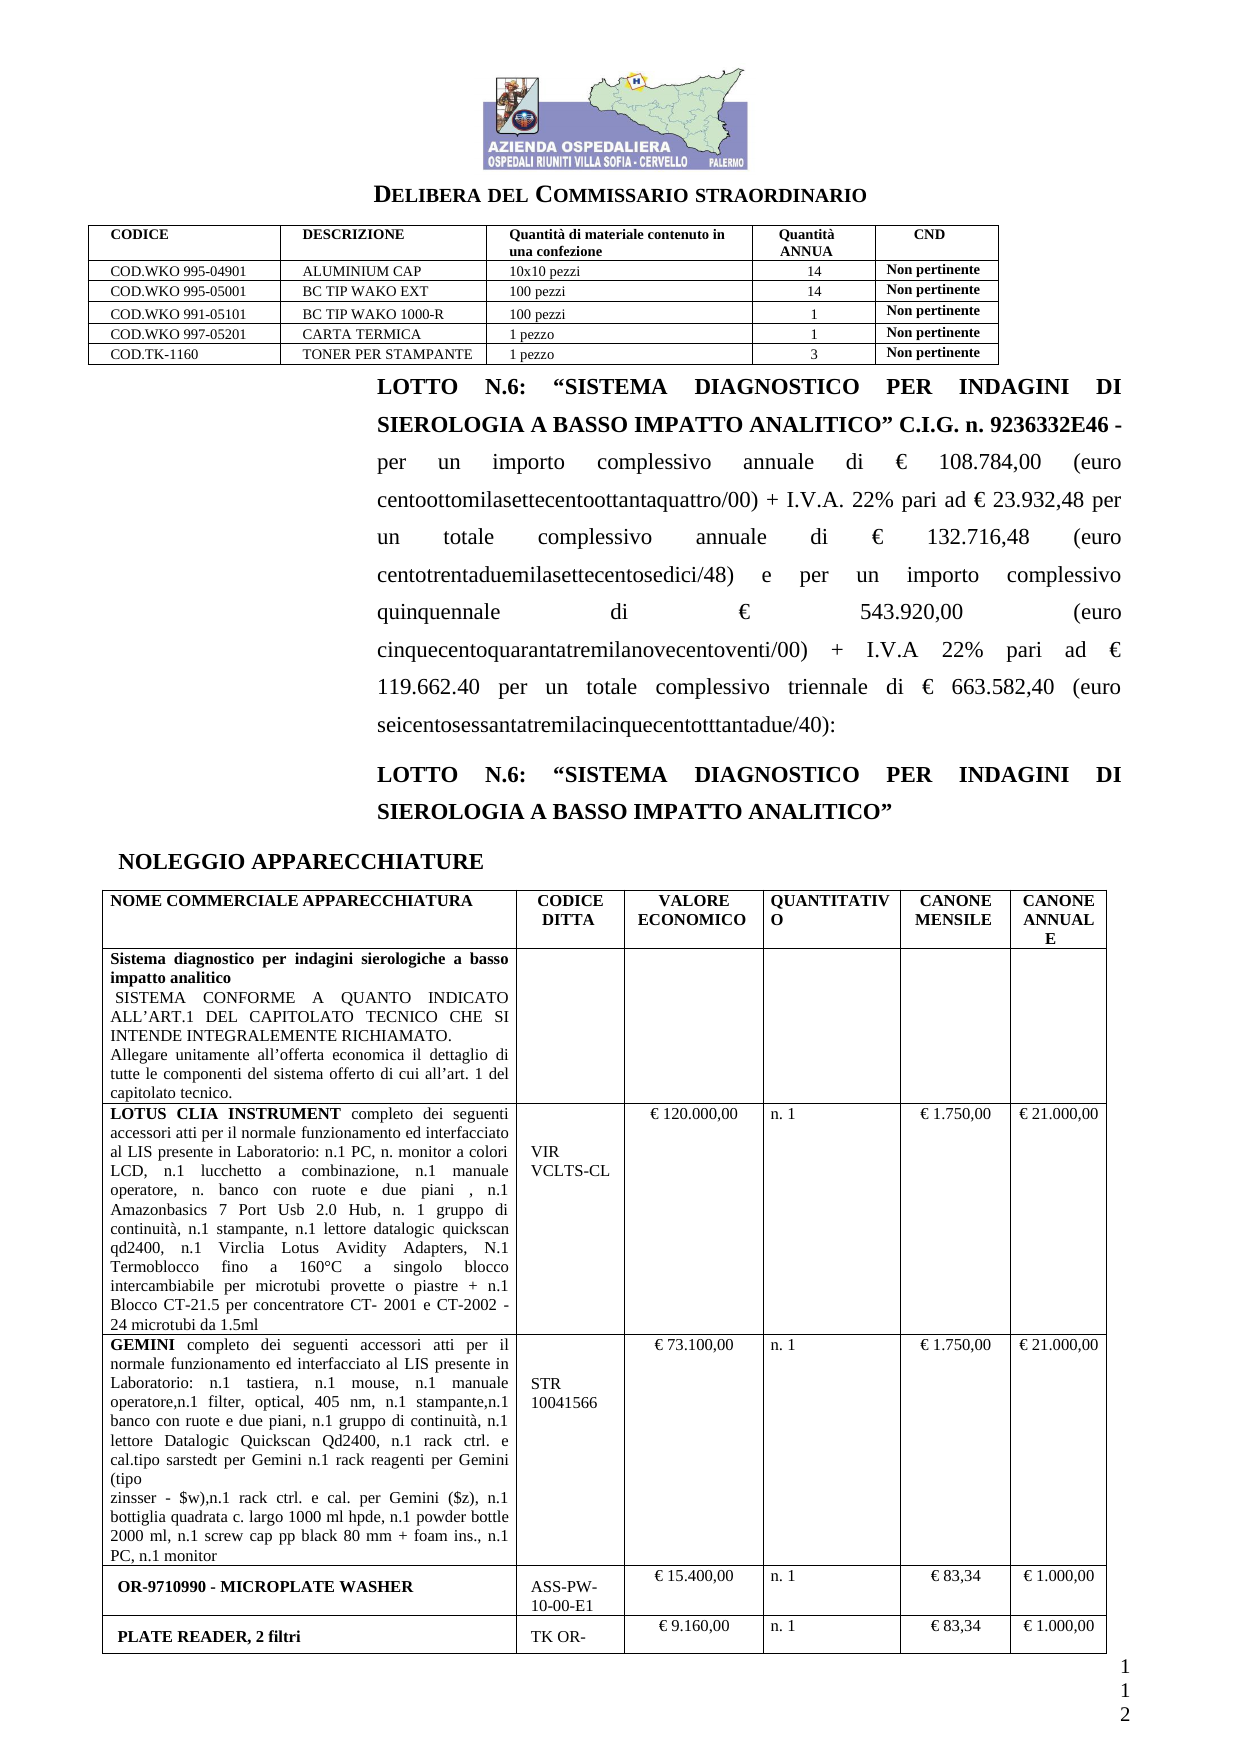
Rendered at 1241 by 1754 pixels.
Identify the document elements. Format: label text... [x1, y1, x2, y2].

table_cell COD.WKO 995-05001 [89, 281, 280, 301]
table_cell n. 1 [764, 1335, 900, 1564]
table_cell VIR VCLTS-CL [517, 1104, 624, 1333]
table_header DESCRIZIONE [281, 226, 486, 259]
table_header Quantità di materiale contenuto in una confezione [487, 226, 752, 259]
table_header CODICE DITTA [517, 891, 624, 948]
table_cell COD.TK-1160 [89, 344, 280, 363]
table_cell € 1.000,00 [1011, 1616, 1106, 1653]
table_cell ALUMINIUM CAP [281, 261, 486, 280]
table_cell [625, 949, 763, 1102]
table_cell LOTUS CLIA INSTRUMENT completo dei seguenti accessori atti per il normale funzionamento ed interfacciato al LIS presente in Laboratorio: n.1 PC, n. monitor a colori LCD, n.1 lucchetto a combinazione, n.1 manuale operatore, n. banco con ruote e due piani , n.1 Amazonbasics 7 Port Usb 2.0 Hub, n. 1 gruppo di continuità, n.1 stampante, n.1 lettore datalogic quickscan qd2400, n.1 Virclia Lotus Avidity Adapters, N.1 Termoblocco fino a 160°C a singolo blocco intercambiabile per microtubi provette o piastre + n.1 Blocco CT-21.5 per concentratore CT- 2001 e CT-2002 - 24 microtubi da 1.5ml [103, 1104, 516, 1333]
table_cell [1011, 949, 1106, 1102]
table_cell € 73.100,00 [625, 1335, 763, 1564]
table_cell PLATE READER, 2 filtri [103, 1616, 516, 1653]
table_cell CARTA TERMICA [281, 324, 486, 343]
table_cell € 120.000,00 [625, 1104, 763, 1333]
table_cell COD.WKO 995-04901 [89, 261, 280, 280]
table_cell 10x10 pezzi [487, 261, 752, 280]
table_cell Non pertinente [876, 261, 998, 280]
table_cell 100 pezzi [487, 281, 752, 301]
table_header VALORE ECONOMICO [625, 891, 763, 948]
table_cell € 1.750,00 [901, 1335, 1010, 1564]
table_cell GEMINI completo dei seguenti accessori atti per il normale funzionamento ed interfacciato al LIS presente in Laboratorio: n.1 tastiera, n.1 mouse, n.1 manuale operatore,n.1 filter, optical, 405 nm, n.1 stampante,n.1 banco con ruote e due piani, n.1 gruppo di continuità, n.1 lettore Datalogic Quickscan Qd2400, n.1 rack ctrl. e cal.tipo sarstedt per Gemini n.1 rack reagenti per Gemini (tipo zinsser - $w),n.1 rack ctrl. e cal. per Gemini ($z), n.1 bottiglia quadrata c. largo 1000 ml hpde, n.1 powder bottle 2000 ml, n.1 screw cap pp black 80 mm + foam ins., n.1 PC, n.1 monitor [103, 1335, 516, 1564]
table_cell BC TIP WAKO EXT [281, 281, 486, 301]
table_cell TK OR- [517, 1616, 624, 1653]
table_header QUANTITATIVO [764, 891, 900, 948]
table_cell 14 [753, 281, 875, 301]
table_cell € 1.750,00 [901, 1104, 1010, 1333]
table_cell € 83,34 [901, 1616, 1010, 1653]
table_cell n. 1 [764, 1616, 900, 1653]
table_cell [764, 949, 900, 1102]
table_header CANONE MENSILE [901, 891, 1010, 948]
table_cell n. 1 [764, 1104, 900, 1333]
table_cell COD.WKO 997-05201 [89, 324, 280, 343]
table_cell 1 pezzo [487, 324, 752, 343]
table_header Quantità ANNUA [753, 226, 875, 259]
table_cell n. 1 [764, 1566, 900, 1615]
table_cell 1 [753, 324, 875, 343]
table_cell € 1.000,00 [1011, 1566, 1106, 1615]
table_cell Sistema diagnostico per indagini sierologiche a basso impatto analitico SISTEMA CONFORME A QUANTO INDICATO ALL’ART.1 DEL CAPITOLATO TECNICO CHE SI INTENDE INTEGRALEMENTE RICHIAMATO. Allegare unitamente all’offerta economica il dettaglio di tutte le componenti del sistema offerto di cui all’art. 1 del capitolato tecnico. [103, 949, 516, 1102]
table_cell 1 pezzo [487, 344, 752, 363]
table_header CODICE [89, 226, 280, 259]
text LOTTO N.6: “SISTEMA DIAGNOSTICO PER INDAGINI DI SIEROLOGIA A BASSO IMPATTO ANALITICO” [377, 752, 1122, 827]
table_cell TONER PER STAMPANTE [281, 344, 486, 363]
table_cell ASS-PW-10-00-E1 [517, 1566, 624, 1615]
table_cell € 21.000,00 [1011, 1104, 1106, 1333]
table_cell [517, 949, 624, 1102]
table_cell 3 [753, 344, 875, 363]
table_cell Non pertinente [876, 344, 998, 363]
table_cell STR 10041566 [517, 1335, 624, 1564]
table_cell € 83,34 [901, 1566, 1010, 1615]
table_header NOME COMMERCIALE APPARECCHIATURA [103, 891, 516, 948]
table_cell COD.WKO 991-05101 [89, 302, 280, 322]
table_cell [901, 949, 1010, 1102]
table_header CND [876, 226, 998, 259]
text LOTTO N.6: “SISTEMA DIAGNOSTICO PER INDAGINI DI SIEROLOGIA A BASSO IMPATTO ANALITICO” C.I.G. n. 9236332E46 - per un importo complessivo annuale di € 108.784,00 (euro centoottomilasettecentoottantaquattro/00) + I.V.A. 22% pari ad € 23.932,48 per un totale complessivo annuale di € 132.716,48 (euro centotrentaduemilasettecentosedici/48) e per un importo complessivo quinquennale di € 543.920,00 (euro cinquecentoquarantatremilanovecentoventi/00) + I.V.A 22% pari ad € 119.662.40 per un totale complessivo triennale di € 663.582,40 (euro seicentosessantatremilacinquecentotttantadue/40): [377, 364, 1122, 739]
table_cell 100 pezzi [487, 302, 752, 322]
table_cell Non pertinente [876, 281, 998, 301]
table_cell € 21.000,00 [1011, 1335, 1106, 1564]
table_cell Non pertinente [876, 324, 998, 343]
table_cell BC TIP WAKO 1000-R [281, 302, 486, 322]
table_cell 14 [753, 261, 875, 280]
text NOLEGGIO APPARECCHIATURE [118, 839, 1107, 877]
table_cell Non pertinente [876, 302, 998, 322]
table_cell 1 [753, 302, 875, 322]
table_cell € 15.400,00 [625, 1566, 763, 1615]
table_cell € 9.160,00 [625, 1616, 763, 1653]
table_header CANONE ANNUALE [1011, 891, 1106, 948]
table_cell OR-9710990 - MICROPLATE WASHER [103, 1566, 516, 1615]
